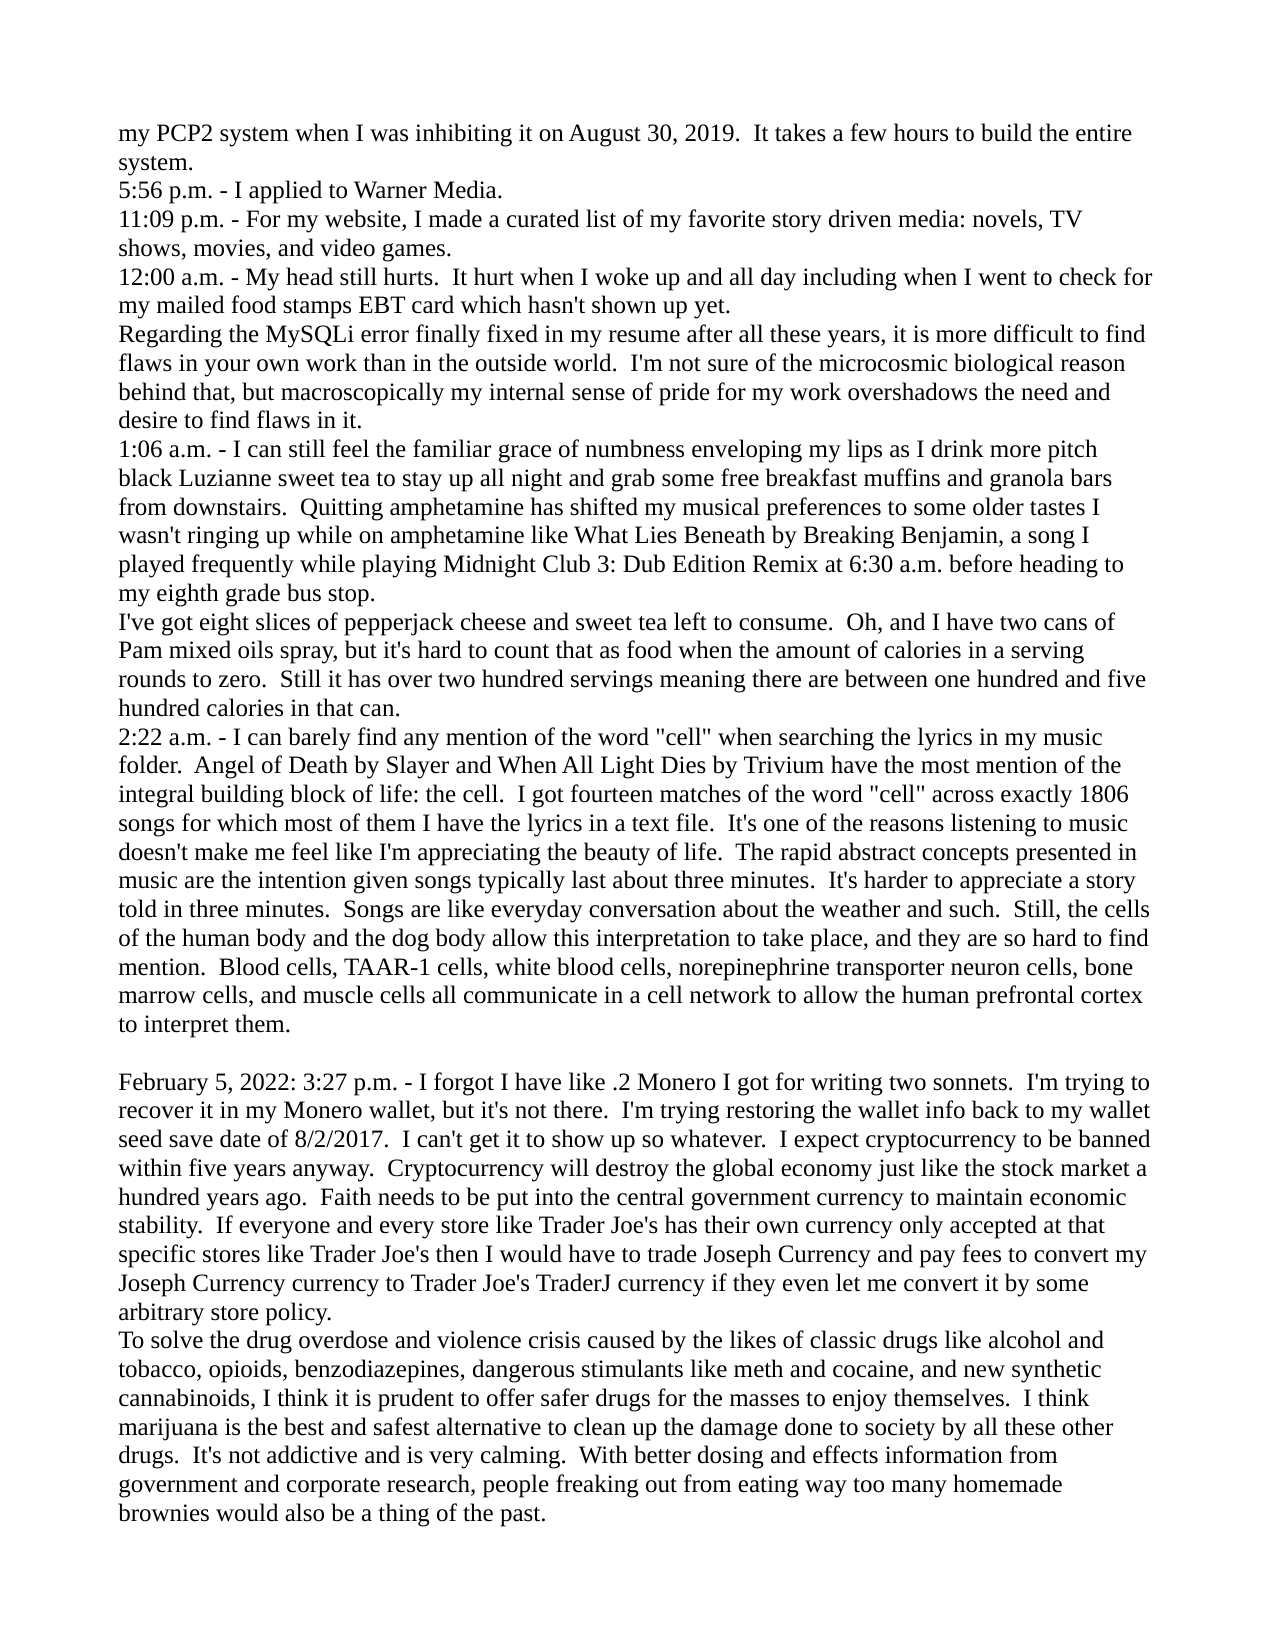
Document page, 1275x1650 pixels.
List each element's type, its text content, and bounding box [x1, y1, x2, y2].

text my PCP2 system when I was inhibiting it on August 30, 2019. It takes a few hours to build the entire system. [118, 118, 1157, 176]
text 12:00 a.m. - My head still hurts. It hurt when I woke up and all day including when I went to check for my mailed food stamps EBT card which hasn't shown up yet. [118, 262, 1157, 319]
text I've got eight slices of pepperjack cheese and sweet tea left to consume. Oh, and I have two cans of Pam mixed oils spray, but it's hard to count that as food when the amount of calories in a serving rounds to zero. Still it has over two hundred servings meaning there are between one hundred and five hundred calories in that can. [118, 607, 1157, 722]
text 11:09 p.m. - For my website, I made a curated list of my favorite story driven media: novels, TV shows, movies, and video games. [118, 204, 1157, 262]
text 2:22 a.m. - I can barely find any mention of the word "cell" when searching the lyrics in my music folder. Angel of Death by Slayer and When All Light Dies by Trivium have the most mention of the integral building block of life: the cell. I got fourteen matches of the word "cell" across exactly 1806 songs for which most of them I have the lyrics in a text file. It's one of the reasons listening to music doesn't make me feel like I'm appreciating the beauty of life. The rapid abstract concepts presented in music are the intention given songs typically last about three minutes. It's harder to appreciate a story told in three minutes. Songs are like everyday conversation about the weather and such. Still, the cells of the human body and the dog body allow this interpretation to take place, and they are so hard to find mention. Blood cells, TAAR-1 cells, white blood cells, norepinephrine transporter neuron cells, bone marrow cells, and muscle cells all communicate in a cell network to allow the human prefrontal cortex to interpret them. [118, 722, 1157, 1038]
text 5:56 p.m. - I applied to Warner Media. [118, 176, 1157, 204]
text 1:06 a.m. - I can still feel the familiar grace of numbness enveloping my lips as I drink more pitch black Luzianne sweet tea to stay up all night and grab some free breakfast muffins and granola bars from downstairs. Quitting amphetamine has shifted my musical preferences to some older tastes I wasn't ringing up while on amphetamine like What Lies Beneath by Breaking Benjamin, a song I played frequently while playing Midnight Club 3: Dub Edition Remix at 6:30 a.m. before heading to my eighth grade bus stop. [118, 434, 1157, 607]
text Regarding the MySQLi error finally fixed in my resume after all these years, it is more difficult to find flaws in your own work than in the outside world. I'm not sure of the microcosmic biological reason behind that, but macroscopically my internal sense of pride for my work overshadows the need and desire to find flaws in it. [118, 319, 1157, 434]
text February 5, 2022: 3:27 p.m. - I forgot I have like .2 Monero I got for writing two sonnets. I'm trying to recover it in my Monero wallet, but it's not there. I'm trying restoring the wallet info back to my wallet seed save date of 8/2/2017. I can't get it to show up so whatever. I expect cryptocurrency to be banned within five years anyway. Cryptocurrency will destroy the global economy just like the stock market a hundred years ago. Faith needs to be put into the central government currency to maintain economic stability. If everyone and every store like Trader Joe's has their own currency only accepted at that specific stores like Trader Joe's then I would have to trade Joseph Currency and pay fees to convert my Joseph Currency currency to Trader Joe's TraderJ currency if they even let me convert it by some arbitrary store policy. [118, 1067, 1157, 1326]
text To solve the drug overdose and violence crisis caused by the likes of classic drugs like alcohol and tobacco, opioids, benzodiazepines, dangerous stimulants like meth and cocaine, and new synthetic cannabinoids, I think it is prudent to offer safer drugs for the masses to enjoy themselves. I think marijuana is the best and safest alternative to clean up the damage done to society by all these other drugs. It's not addictive and is very calming. With better dosing and effects information from government and corporate research, people freaking out from eating way too many homemade brownies would also be a thing of the past. [118, 1326, 1157, 1527]
